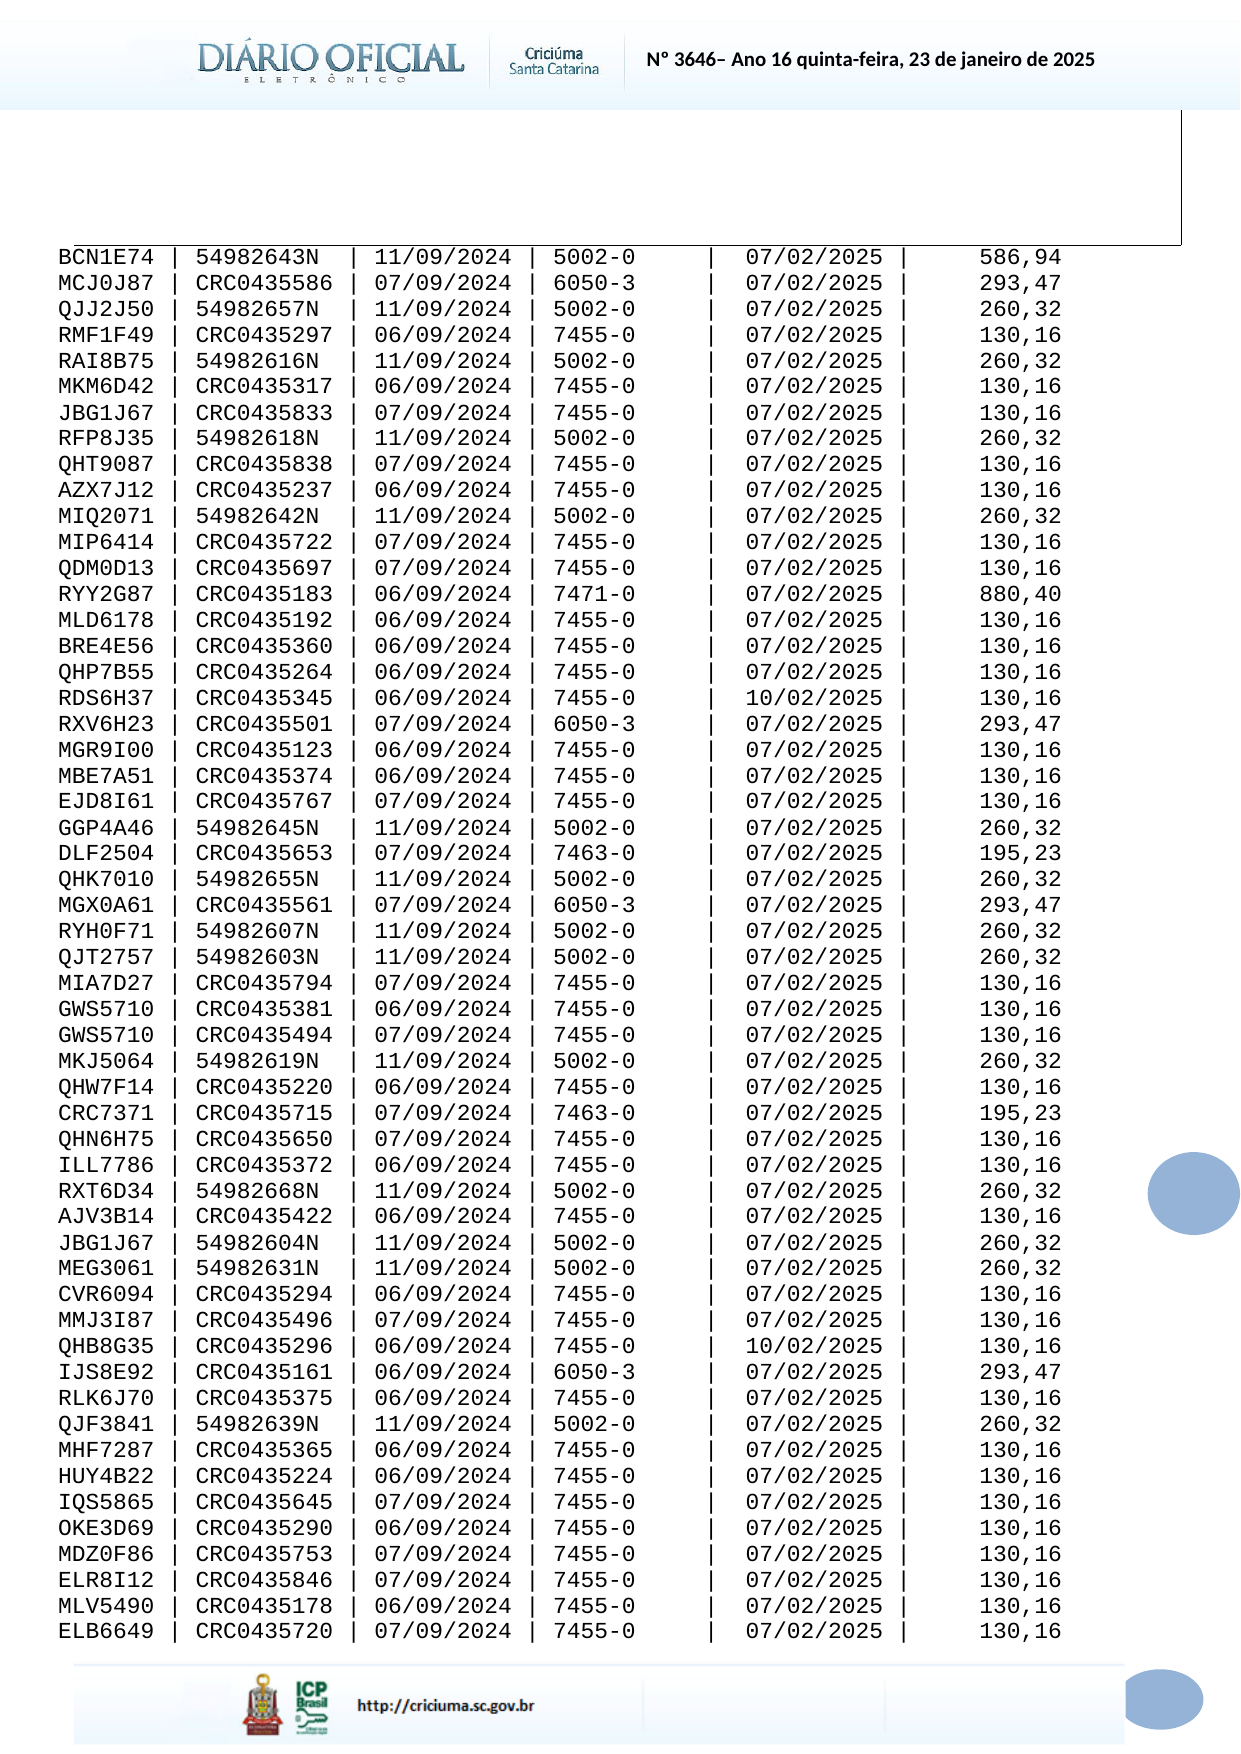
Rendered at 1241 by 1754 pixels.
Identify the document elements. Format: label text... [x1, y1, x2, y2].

text AJV3B14 | CRC0435422 | 06/09/2024 | 7455-0 | 07/02/2025 | 130,16 [44, 1205, 1171, 1231]
text QJT2757 | 54982603N | 11/09/2024 | 5002-0 | 07/02/2025 | 260,32 [44, 946, 1181, 971]
text MIP6414 | CRC0435722 | 07/09/2024 | 7455-0 | 07/02/2025 | 130,16 [44, 531, 1181, 556]
text MHF7287 | CRC0435365 | 06/09/2024 | 7455-0 | 07/02/2025 | 130,16 [44, 1438, 1181, 1464]
text QHK7010 | 54982655N | 11/09/2024 | 5002-0 | 07/02/2025 | 260,32 [44, 868, 1181, 894]
text RYY2G87 | CRC0435183 | 06/09/2024 | 7471-0 | 07/02/2025 | 880,40 [44, 582, 1181, 608]
text MBE7A51 | CRC0435374 | 06/09/2024 | 7455-0 | 07/02/2025 | 130,16 [44, 764, 1181, 790]
text BCN1E74 | 54982643N | 11/09/2024 | 5002-0 | 07/02/2025 | 586,94 [44, 245, 1181, 271]
text RLK6J70 | CRC0435375 | 06/09/2024 | 7455-0 | 07/02/2025 | 130,16 [44, 1386, 1181, 1412]
text QJJ2J50 | 54982657N | 11/09/2024 | 5002-0 | 07/02/2025 | 260,32 [44, 297, 1181, 323]
text MKM6D42 | CRC0435317 | 06/09/2024 | 7455-0 | 07/02/2025 | 130,16 [44, 375, 1181, 401]
text RDS6H37 | CRC0435345 | 06/09/2024 | 7455-0 | 10/02/2025 | 130,16 [44, 686, 1181, 712]
text GGP4A46 | 54982645N | 11/09/2024 | 5002-0 | 07/02/2025 | 260,32 [44, 816, 1181, 842]
text BRE4E56 | CRC0435360 | 06/09/2024 | 7455-0 | 07/02/2025 | 130,16 [44, 634, 1181, 660]
text QHT9087 | CRC0435838 | 07/09/2024 | 7455-0 | 07/02/2025 | 130,16 [44, 453, 1181, 479]
text GWS5710 | CRC0435494 | 07/09/2024 | 7455-0 | 07/02/2025 | 130,16 [44, 1023, 1181, 1049]
text GWS5710 | CRC0435381 | 06/09/2024 | 7455-0 | 07/02/2025 | 130,16 [44, 997, 1181, 1023]
text MLD6178 | CRC0435192 | 06/09/2024 | 7455-0 | 07/02/2025 | 130,16 [44, 608, 1181, 634]
text QHN6H75 | CRC0435650 | 07/09/2024 | 7455-0 | 07/02/2025 | 130,16 [44, 1127, 1181, 1153]
text JBG1J67 | CRC0435833 | 07/09/2024 | 7455-0 | 07/02/2025 | 130,16 [44, 401, 1181, 427]
text MGR9I00 | CRC0435123 | 06/09/2024 | 7455-0 | 07/02/2025 | 130,16 [44, 738, 1181, 764]
text EJD8I61 | CRC0435767 | 07/09/2024 | 7455-0 | 07/02/2025 | 130,16 [44, 790, 1181, 816]
text RFP8J35 | 54982618N | 11/09/2024 | 5002-0 | 07/02/2025 | 260,32 [44, 427, 1181, 453]
text ELR8I12 | CRC0435846 | 07/09/2024 | 7455-0 | 07/02/2025 | 130,16 [44, 1568, 1181, 1594]
text OKE3D69 | CRC0435290 | 06/09/2024 | 7455-0 | 07/02/2025 | 130,16 [44, 1516, 1181, 1542]
text JBG1J67 | 54982604N | 11/09/2024 | 5002-0 | 07/02/2025 | 260,32 [44, 1231, 1181, 1257]
text RMF1F49 | CRC0435297 | 06/09/2024 | 7455-0 | 07/02/2025 | 130,16 [44, 323, 1181, 349]
text QHB8G35 | CRC0435296 | 06/09/2024 | 7455-0 | 10/02/2025 | 130,16 [44, 1334, 1181, 1361]
text MGX0A61 | CRC0435561 | 07/09/2024 | 6050-3 | 07/02/2025 | 293,47 [44, 894, 1181, 919]
text RYH0F71 | 54982607N | 11/09/2024 | 5002-0 | 07/02/2025 | 260,32 [44, 919, 1181, 946]
text MIQ2071 | 54982642N | 11/09/2024 | 5002-0 | 07/02/2025 | 260,32 [44, 504, 1181, 531]
text QDM0D13 | CRC0435697 | 07/09/2024 | 7455-0 | 07/02/2025 | 130,16 [44, 556, 1181, 582]
text MLV5490 | CRC0435178 | 06/09/2024 | 7455-0 | 07/02/2025 | 130,16 [44, 1594, 1181, 1620]
text MEG3061 | 54982631N | 11/09/2024 | 5002-0 | 07/02/2025 | 260,32 [44, 1257, 1181, 1283]
text CVR6094 | CRC0435294 | 06/09/2024 | 7455-0 | 07/02/2025 | 130,16 [44, 1283, 1181, 1309]
text MMJ3I87 | CRC0435496 | 07/09/2024 | 7455-0 | 07/02/2025 | 130,16 [44, 1309, 1181, 1334]
text DLF2504 | CRC0435653 | 07/09/2024 | 7463-0 | 07/02/2025 | 195,23 [44, 842, 1181, 868]
text IQS5865 | CRC0435645 | 07/09/2024 | 7455-0 | 07/02/2025 | 130,16 [44, 1490, 1181, 1516]
text RXV6H23 | CRC0435501 | 07/09/2024 | 6050-3 | 07/02/2025 | 293,47 [44, 712, 1181, 738]
text AZX7J12 | CRC0435237 | 06/09/2024 | 7455-0 | 07/02/2025 | 130,16 [44, 479, 1181, 504]
text IJS8E92 | CRC0435161 | 06/09/2024 | 6050-3 | 07/02/2025 | 293,47 [44, 1361, 1181, 1386]
text ELB6649 | CRC0435720 | 07/09/2024 | 7455-0 | 07/02/2025 | 130,16 [44, 1620, 1181, 1646]
text MKJ5064 | 54982619N | 11/09/2024 | 5002-0 | 07/02/2025 | 260,32 [44, 1049, 1181, 1075]
text RAI8B75 | 54982616N | 11/09/2024 | 5002-0 | 07/02/2025 | 260,32 [44, 349, 1181, 375]
text QHP7B55 | CRC0435264 | 06/09/2024 | 7455-0 | 07/02/2025 | 130,16 [44, 660, 1181, 686]
text MDZ0F86 | CRC0435753 | 07/09/2024 | 7455-0 | 07/02/2025 | 130,16 [44, 1542, 1181, 1568]
text ILL7786 | CRC0435372 | 06/09/2024 | 7455-0 | 07/02/2025 | 130,16 [44, 1153, 1180, 1179]
text MIA7D27 | CRC0435794 | 07/09/2024 | 7455-0 | 07/02/2025 | 130,16 [44, 971, 1181, 997]
text QJF3841 | 54982639N | 11/09/2024 | 5002-0 | 07/02/2025 | 260,32 [44, 1412, 1181, 1438]
text CRC7371 | CRC0435715 | 07/09/2024 | 7463-0 | 07/02/2025 | 195,23 [44, 1101, 1181, 1127]
text HUY4B22 | CRC0435224 | 06/09/2024 | 7455-0 | 07/02/2025 | 130,16 [44, 1464, 1181, 1490]
text MCJ0J87 | CRC0435586 | 07/09/2024 | 6050-3 | 07/02/2025 | 293,47 [44, 271, 1181, 297]
text QHW7F14 | CRC0435220 | 06/09/2024 | 7455-0 | 07/02/2025 | 130,16 [44, 1075, 1181, 1101]
text RXT6D34 | 54982668N | 11/09/2024 | 5002-0 | 07/02/2025 | 260,32 [44, 1179, 1150, 1205]
